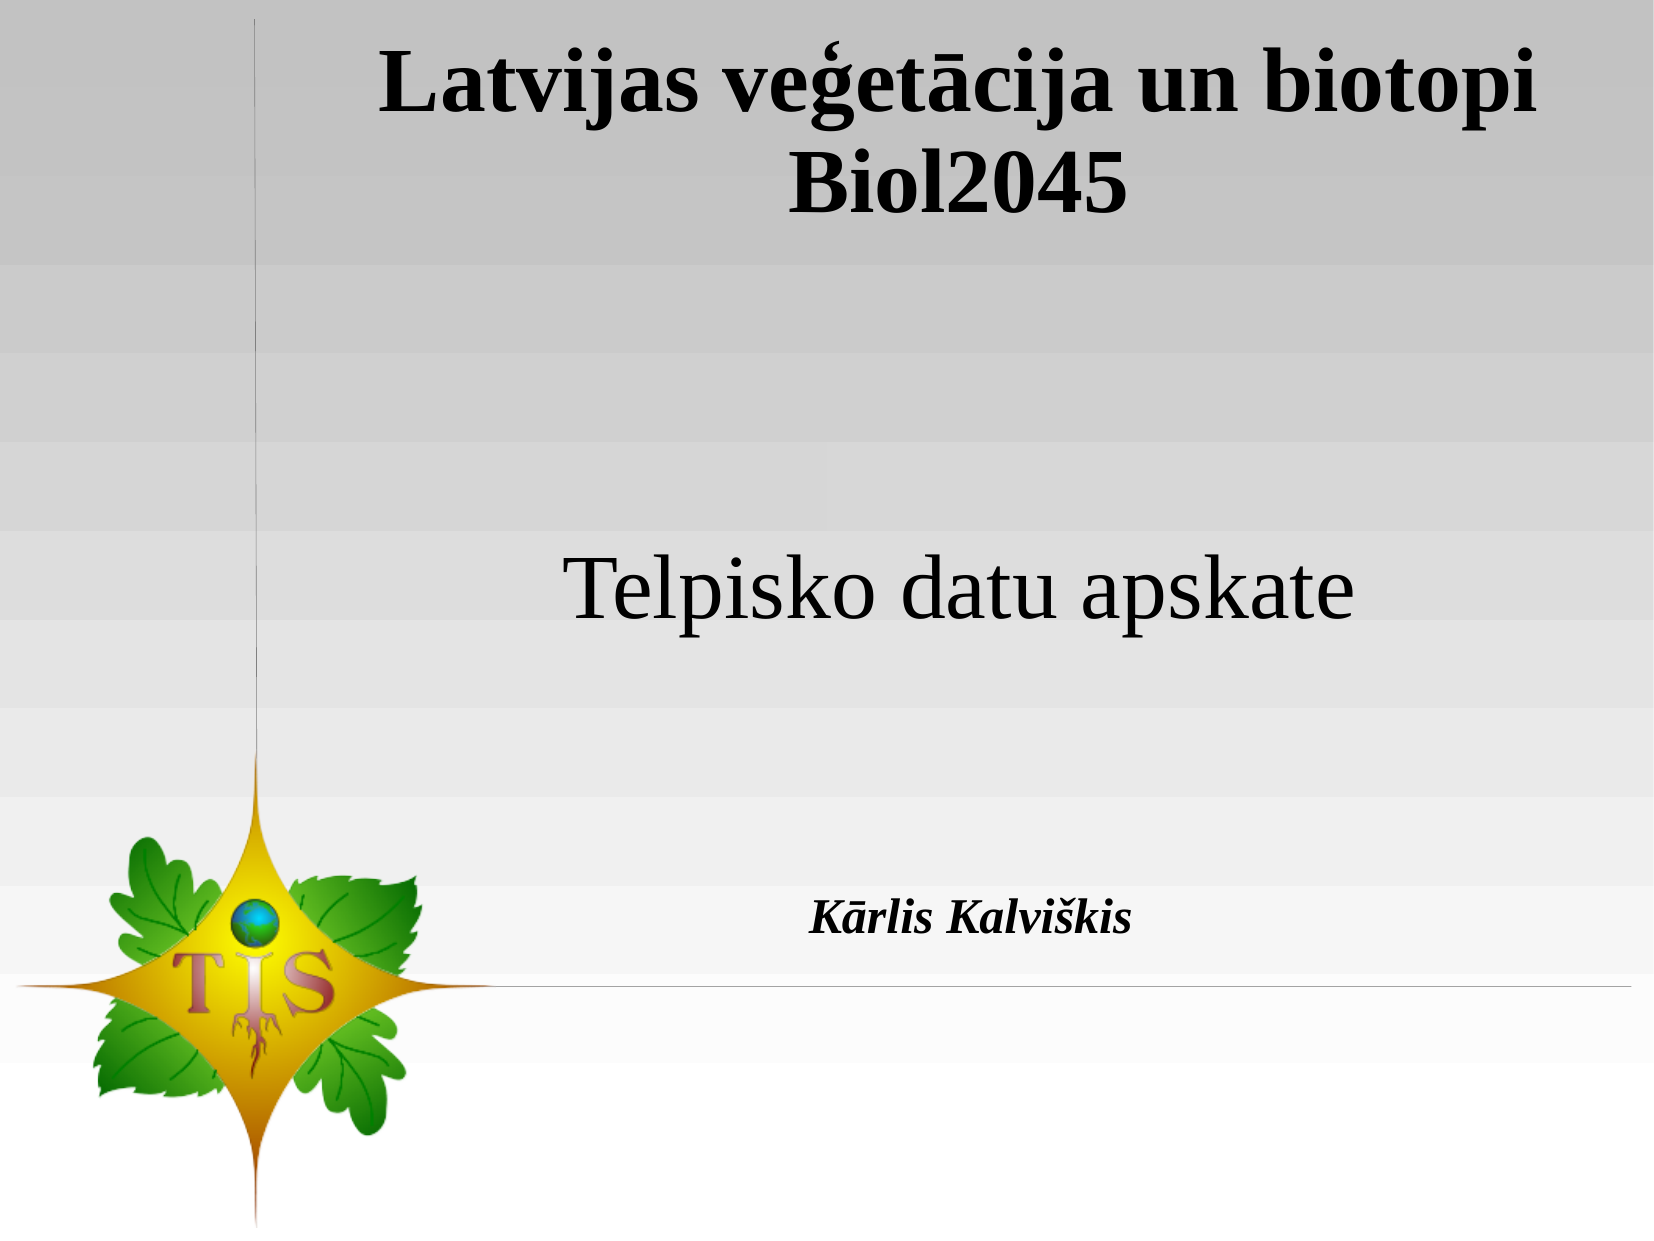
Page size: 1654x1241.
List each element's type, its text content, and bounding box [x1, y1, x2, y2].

title Telpisko datu apskate [295, 314, 1625, 861]
picture [0, 0, 1654, 1241]
